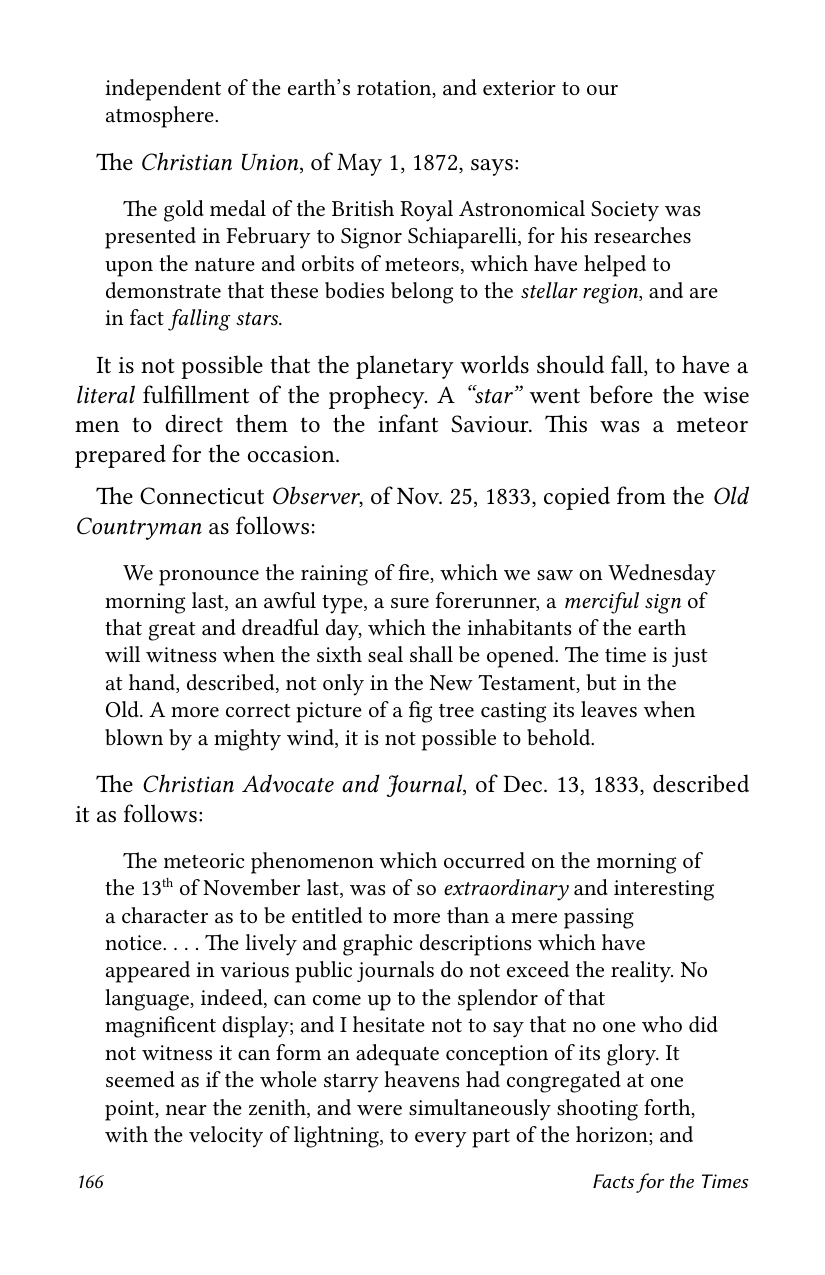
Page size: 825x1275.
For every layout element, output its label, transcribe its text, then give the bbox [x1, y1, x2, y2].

text The Christian Union, of May 1, 1872, says: [75, 148, 750, 176]
text The gold medal of the British Royal Astronomical Society was presented in February to Signor Schiaparelli, for his researches upon the nature and orbits of meteors, which have helped to demonstrate that these bodies belong to the stellar region, and are in fact falling stars. [105, 196, 720, 331]
text independent of the earth’s rotation, and exterior to our atmosphere. [105, 75, 720, 128]
text We pronounce the raining of fire, which we saw on Wednesday morning last, an awful type, a sure forerunner, a merciful sign of that great and dreadful day, which the inhabitants of the earth will witness when the sixth seal shall be opened. The time is just at hand, described, not only in the New Testament, but in the Old. A more correct picture of a fig tree casting its leaves when blown by a mighty wind, it is not possible to behold. [105, 560, 720, 751]
text The Christian Advocate and Journal, of Dec. 13, 1833, described it as follows: [75, 770, 750, 828]
text It is not possible that the planetary worlds should fall, to have a literal fulfillment of the prophecy. A “star” went before the wise men to direct them to the infant Saviour. This was a meteor prepared for the occasion. [75, 351, 750, 469]
text The meteoric phenomenon which occurred on the morning of the 13th of November last, was of so extraordinary and interesting a character as to be entitled to more than a mere passing notice. . . . The lively and graphic descriptions which have appeared in various public journals do not exceed the reality. No language, indeed, can come up to the splendor of that magnificent display; and I hesitate not to say that no one who did not witness it can form an adequate conception of its glory. It seemed as if the whole starry heavens had congregated at one point, near the zenith, and were simultaneously shooting forth, with the velocity of lightning, to every part of the horizon; and [105, 848, 720, 1148]
text The Connecticut Observer, of Nov. 25, 1833, copied from the Old Countryman as follows: [75, 482, 750, 541]
